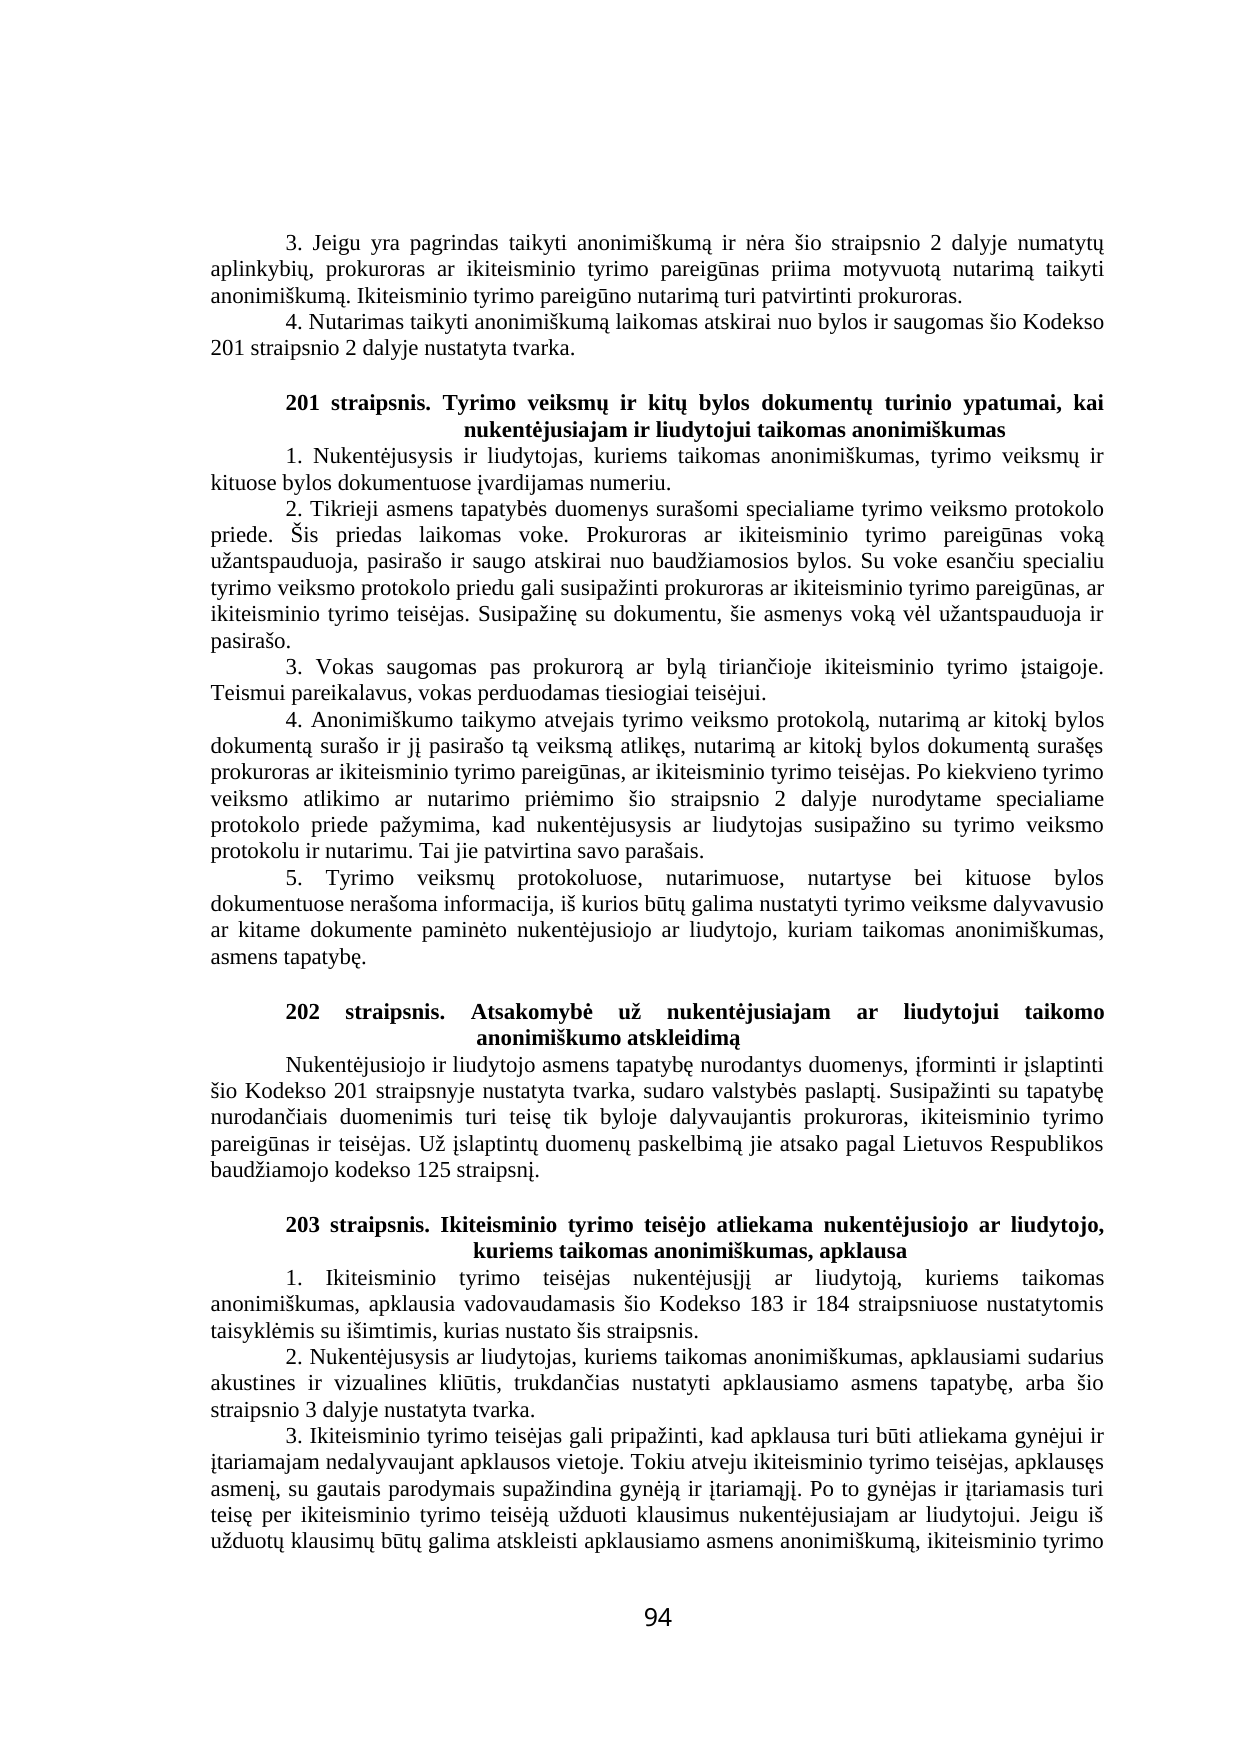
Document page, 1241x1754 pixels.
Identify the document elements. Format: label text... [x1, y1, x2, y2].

text 4. Nutarimas taikyti anonimiškumą laikomas atskirai nuo bylos ir saugomas šio Kodekso 201 straipsnio 2 dalyje nustatyta tvarka. [210, 308, 1105, 361]
text 203 straipsnis. Ikiteisminio tyrimo teisėjo atliekama nukentėjusiojo ar liudytojo, kuriems taikomas anonimiškumas, apklausa [285, 1211, 1105, 1264]
text 3. Vokas saugomas pas prokurorą ar bylą tiriančioje ikiteisminio tyrimo įstaigoje. Teismui pareikalavus, vokas perduodamas tiesiogiai teisėjui. [210, 653, 1105, 706]
text 4. Anonimiškumo taikymo atvejais tyrimo veiksmo protokolą, nutarimą ar kitokį bylos dokumentą surašo ir jį pasirašo tą veiksmą atlikęs, nutarimą ar kitokį bylos dokumentą surašęs prokuroras ar ikiteisminio tyrimo pareigūnas, ar ikiteisminio tyrimo teisėjas. Po kiekvieno tyrimo veiksmo atlikimo ar nutarimo priėmimo šio straipsnio 2 dalyje nurodytame specialiame protokolo priede pažymima, kad nukentėjusysis ar liudytojas susipažino su tyrimo veiksmo protokolu ir nutarimu. Tai jie patvirtina savo parašais. [210, 706, 1105, 864]
text Nukentėjusiojo ir liudytojo asmens tapatybę nurodantys duomenys, įforminti ir įslaptinti šio Kodekso 201 straipsnyje nustatyta tvarka, sudaro valstybės paslaptį. Susipažinti su tapatybę nurodančiais duomenimis turi teisę tik byloje dalyvaujantis prokuroras, ikiteisminio tyrimo pareigūnas ir teisėjas. Už įslaptintų duomenų paskelbimą jie atsako pagal Lietuvos Respublikos baudžiamojo kodekso 125 straipsnį. [210, 1051, 1105, 1182]
text 2. Nukentėjusysis ar liudytojas, kuriems taikomas anonimiškumas, apklausiami sudarius akustines ir vizualines kliūtis, trukdančias nustatyti apklausiamo asmens tapatybę, arba šio straipsnio 3 dalyje nustatyta tvarka. [210, 1343, 1105, 1422]
text 202 straipsnis. Atsakomybė už nukentėjusiajam ar liudytojui taikomo anonimiškumo atskleidimą [285, 998, 1105, 1051]
text 201 straipsnis. Tyrimo veiksmų ir kitų bylos dokumentų turinio ypatumai, kai nukentėjusiajam ir liudytojui taikomas anonimiškumas [285, 389, 1105, 442]
text 5. Tyrimo veiksmų protokoluose, nutarimuose, nutartyse bei kituose bylos dokumentuose nerašoma informacija, iš kurios būtų galima nustatyti tyrimo veiksme dalyvavusio ar kitame dokumente paminėto nukentėjusiojo ar liudytojo, kuriam taikomas anonimiškumas, asmens tapatybę. [210, 864, 1105, 969]
text 3. Ikiteisminio tyrimo teisėjas gali pripažinti, kad apklausa turi būti atliekama gynėjui ir įtariamajam nedalyvaujant apklausos vietoje. Tokiu atveju ikiteisminio tyrimo teisėjas, apklausęs asmenį, su gautais parodymais supažindina gynėją ir įtariamąjį. Po to gynėjas ir įtariamasis turi teisę per ikiteisminio tyrimo teisėją užduoti klausimus nukentėjusiajam ar liudytojui. Jeigu iš užduotų klausimų būtų galima atskleisti apklausiamo asmens anonimiškumą, ikiteisminio tyrimo [210, 1422, 1105, 1554]
text 3. Jeigu yra pagrindas taikyti anonimiškumą ir nėra šio straipsnio 2 dalyje numatytų aplinkybių, prokuroras ar ikiteisminio tyrimo pareigūnas priima motyvuotą nutarimą taikyti anonimiškumą. Ikiteisminio tyrimo pareigūno nutarimą turi patvirtinti prokuroras. [210, 229, 1105, 308]
text 1. Ikiteisminio tyrimo teisėjas nukentėjusįjį ar liudytoją, kuriems taikomas anonimiškumas, apklausia vadovaudamasis šio Kodekso 183 ir 184 straipsniuose nustatytomis taisyklėmis su išimtimis, kurias nustato šis straipsnis. [210, 1264, 1105, 1343]
text 1. Nukentėjusysis ir liudytojas, kuriems taikomas anonimiškumas, tyrimo veiksmų ir kituose bylos dokumentuose įvardijamas numeriu. [210, 442, 1105, 495]
text 2. Tikrieji asmens tapatybės duomenys surašomi specialiame tyrimo veiksmo protokolo priede. Šis priedas laikomas voke. Prokuroras ar ikiteisminio tyrimo pareigūnas voką užantspauduoja, pasirašo ir saugo atskirai nuo baudžiamosios bylos. Su voke esančiu specialiu tyrimo veiksmo protokolo priedu gali susipažinti prokuroras ar ikiteisminio tyrimo pareigūnas, ar ikiteisminio tyrimo teisėjas. Susipažinę su dokumentu, šie asmenys voką vėl užantspauduoja ir pasirašo. [210, 495, 1105, 653]
